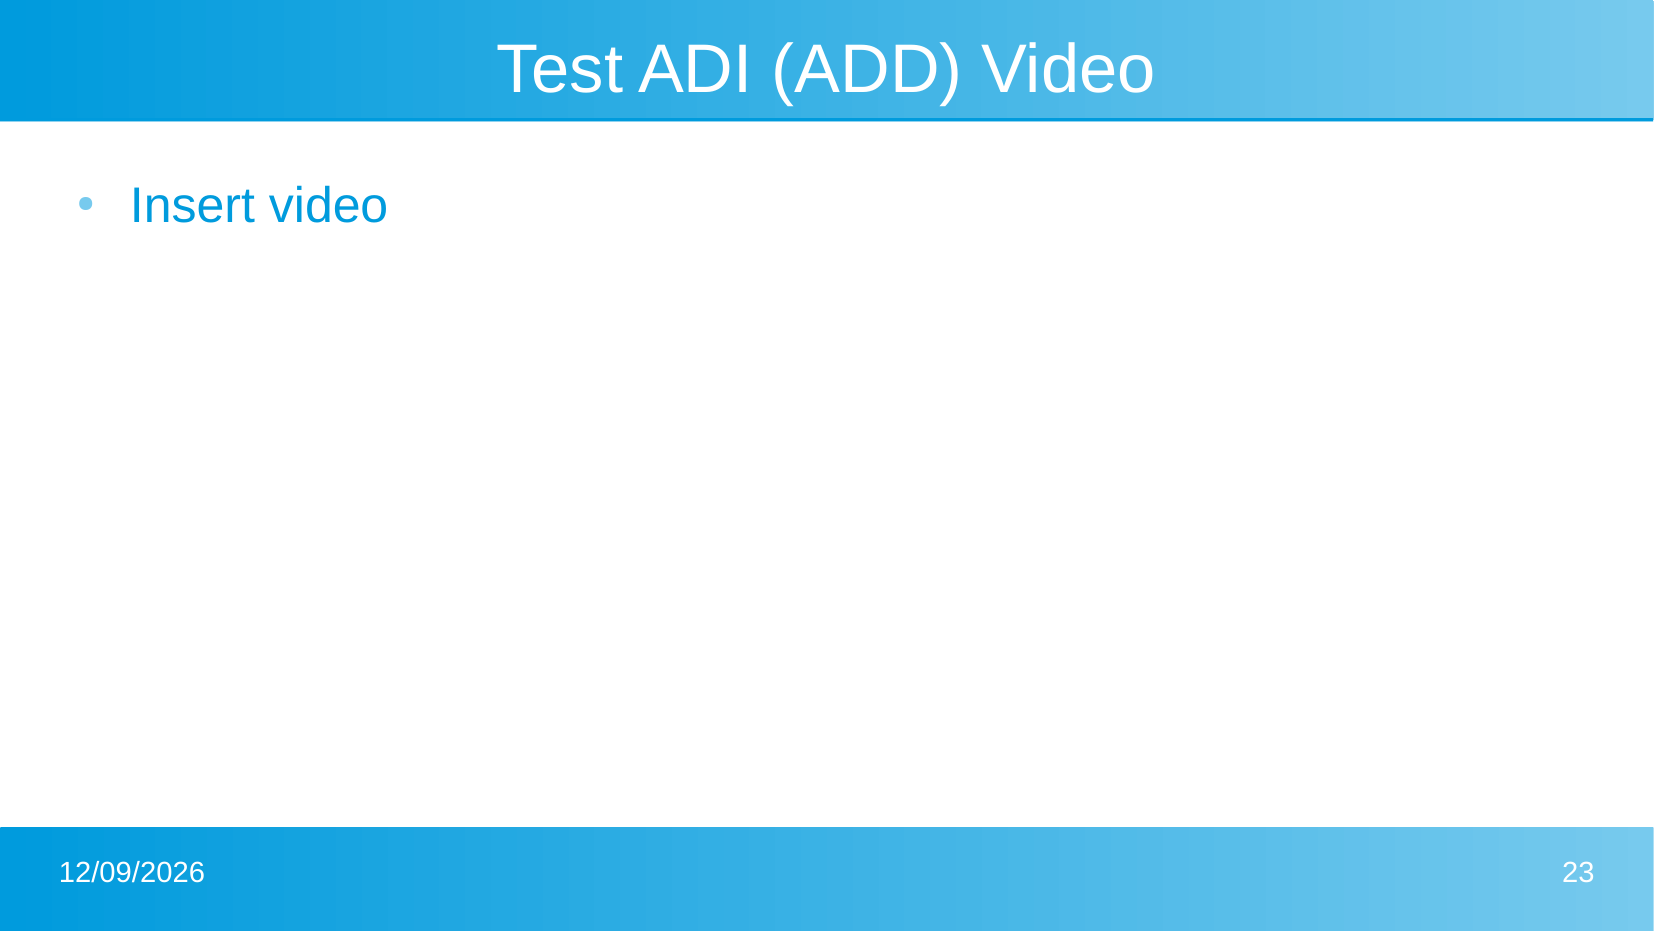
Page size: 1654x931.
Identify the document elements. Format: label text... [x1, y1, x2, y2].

title Test ADI (ADD) Video [59, 29, 1595, 108]
list Insert video [59, 177, 1595, 768]
